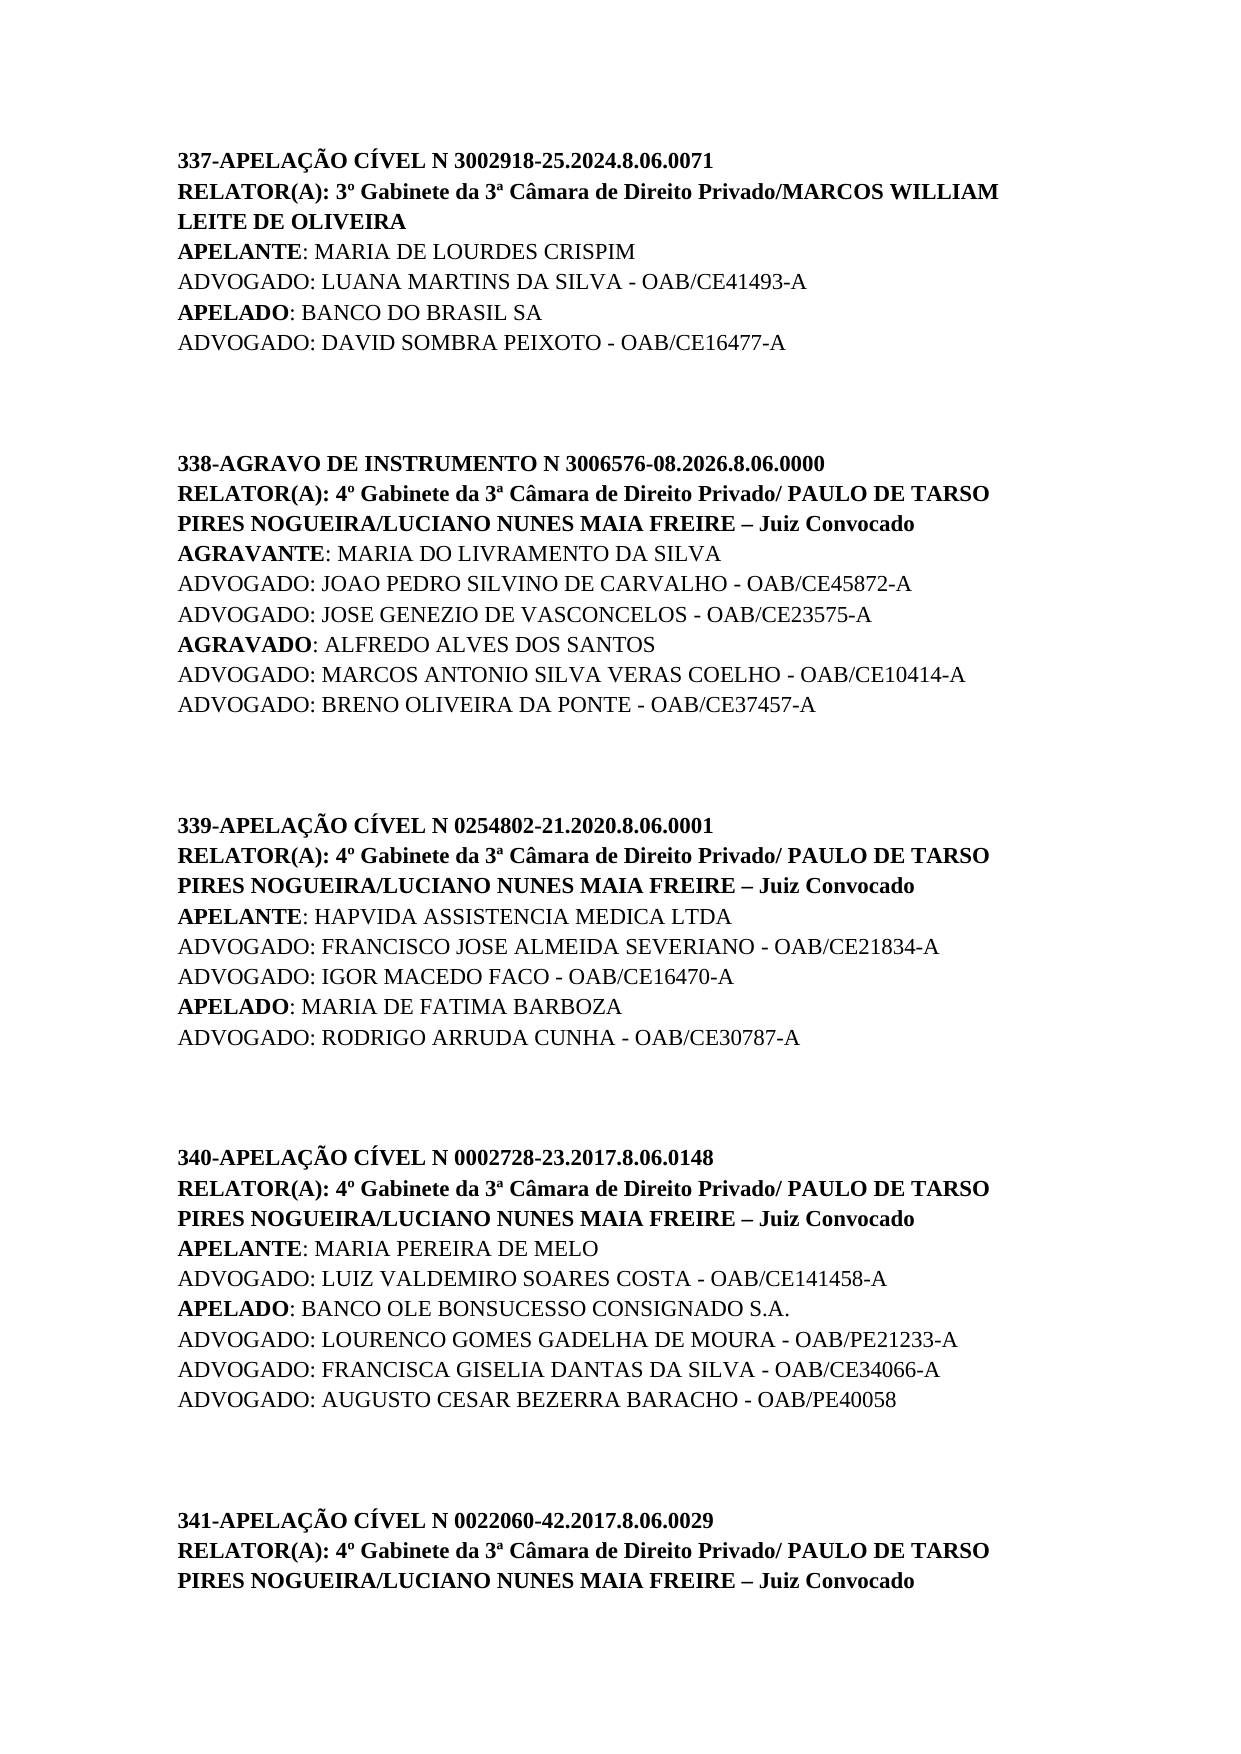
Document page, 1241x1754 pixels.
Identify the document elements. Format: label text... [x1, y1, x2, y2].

text 337-APELAÇÃO CÍVEL N 3002918-25.2024.8.06.0071 RELATOR(A): 3º Gabinete da 3ª Câmara de Direito Privado/MARCOS WILLIAM LEITE DE OLIVEIRA APELANTE: MARIA DE LOURDES CRISPIM ADVOGADO: LUANA MARTINS DA SILVA - OAB/CE41493-A APELADO: BANCO DO BRASIL SA ADVOGADO: DAVID SOMBRA PEIXOTO - OAB/CE16477-A 338-AGRAVO DE INSTRUMENTO N 3006576-08.2026.8.06.0000 RELATOR(A): 4º Gabinete da 3ª Câmara de Direito Privado/ PAULO DE TARSO PIRES NOGUEIRA/LUCIANO NUNES MAIA FREIRE – Juiz Convocado AGRAVANTE: MARIA DO LIVRAMENTO DA SILVA ADVOGADO: JOAO PEDRO SILVINO DE CARVALHO - OAB/CE45872-A ADVOGADO: JOSE GENEZIO DE VASCONCELOS - OAB/CE23575-A AGRAVADO: ALFREDO ALVES DOS SANTOS ADVOGADO: MARCOS ANTONIO SILVA VERAS COELHO - OAB/CE10414-A ADVOGADO: BRENO OLIVEIRA DA PONTE - OAB/CE37457-A 339-APELAÇÃO CÍVEL N 0254802-21.2020.8.06.0001 RELATOR(A): 4º Gabinete da 3ª Câmara de Direito Privado/ PAULO DE TARSO PIRES NOGUEIRA/LUCIANO NUNES MAIA FREIRE – Juiz Convocado APELANTE: HAPVIDA ASSISTENCIA MEDICA LTDA ADVOGADO: FRANCISCO JOSE ALMEIDA SEVERIANO - OAB/CE21834-A ADVOGADO: IGOR MACEDO FACO - OAB/CE16470-A APELADO: MARIA DE FATIMA BARBOZA ADVOGADO: RODRIGO ARRUDA CUNHA - OAB/CE30787-A 340-APELAÇÃO CÍVEL N 0002728-23.2017.8.06.0148 RELATOR(A): 4º Gabinete da 3ª Câmara de Direito Privado/ PAULO DE TARSO PIRES NOGUEIRA/LUCIANO NUNES MAIA FREIRE – Juiz Convocado APELANTE: MARIA PEREIRA DE MELO ADVOGADO: LUIZ VALDEMIRO SOARES COSTA - OAB/CE141458-A APELADO: BANCO OLE BONSUCESSO CONSIGNADO S.A. ADVOGADO: LOURENCO GOMES GADELHA DE MOURA - OAB/PE21233-A ADVOGADO: FRANCISCA GISELIA DANTAS DA SILVA - OAB/CE34066-A ADVOGADO: AUGUSTO CESAR BEZERRA BARACHO - OAB/PE40058 341-APELAÇÃO CÍVEL N 0022060-42.2017.8.06.0029 RELATOR(A): 4º Gabinete da 3ª Câmara de Direito Privado/ PAULO DE TARSO PIRES NOGUEIRA/LUCIANO NUNES MAIA FREIRE – Juiz Convocado [177, 148, 1063, 1594]
